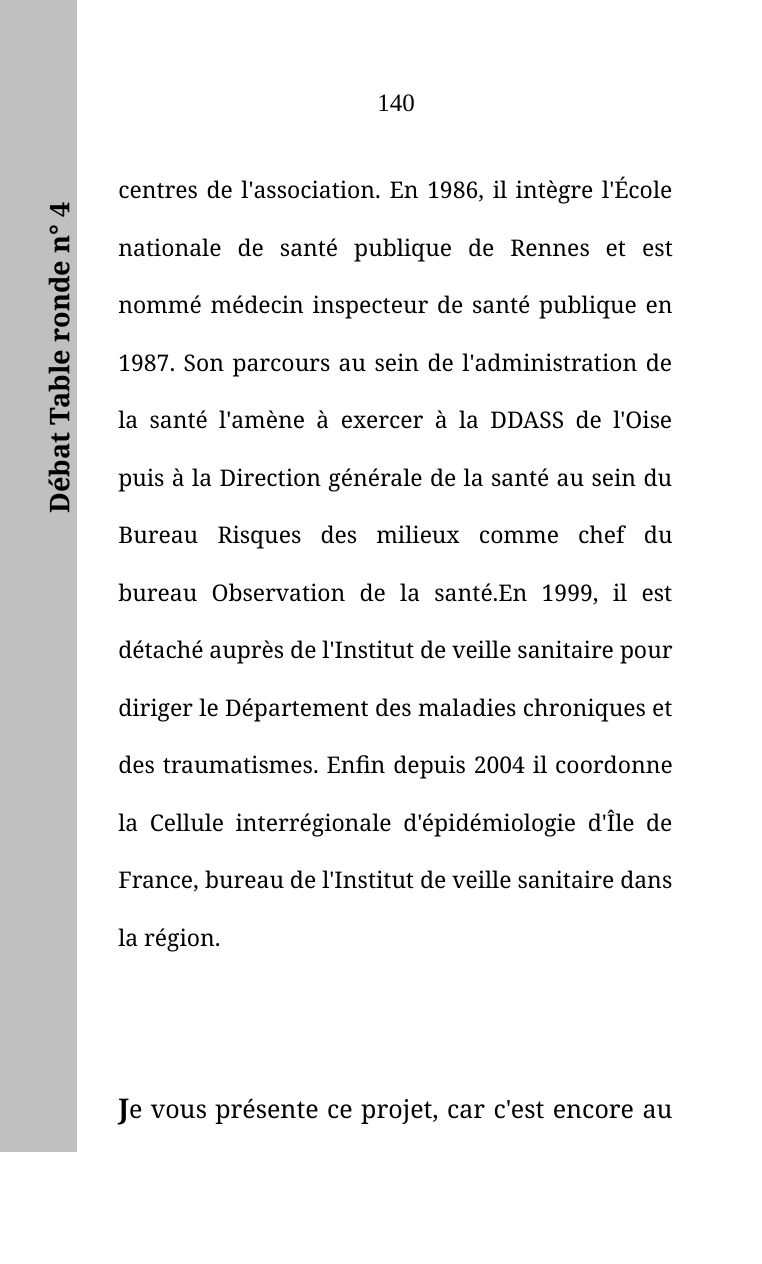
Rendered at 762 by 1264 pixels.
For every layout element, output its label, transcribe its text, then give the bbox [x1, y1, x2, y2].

text Débat Table ronde n° 4 [0, 187, 77, 513]
text Je vous présente ce projet, car c'est encore au [118, 1069, 673, 1127]
text centres de l'association. En 1986, il intègre l'École nationale de santé publique de Rennes et est nommé médecin inspecteur de santé publique en 1987. Son parcours au sein de l'administration de la santé l'amène à exercer à la DDASS de l'Oise puis à la Direction générale de la santé au sein du Bureau Risques des milieux comme chef du bureau Observation de la santé.En 1999, il est détaché auprès de l'Institut de veille sanitaire pour diriger le Département des maladies chroniques et des traumatismes. Enfin depuis 2004 il coordonne la Cellule interrégionale d'épidémiologie d'Île de France, bureau de l'Institut de veille sanitaire dans la région. [118, 147, 673, 953]
